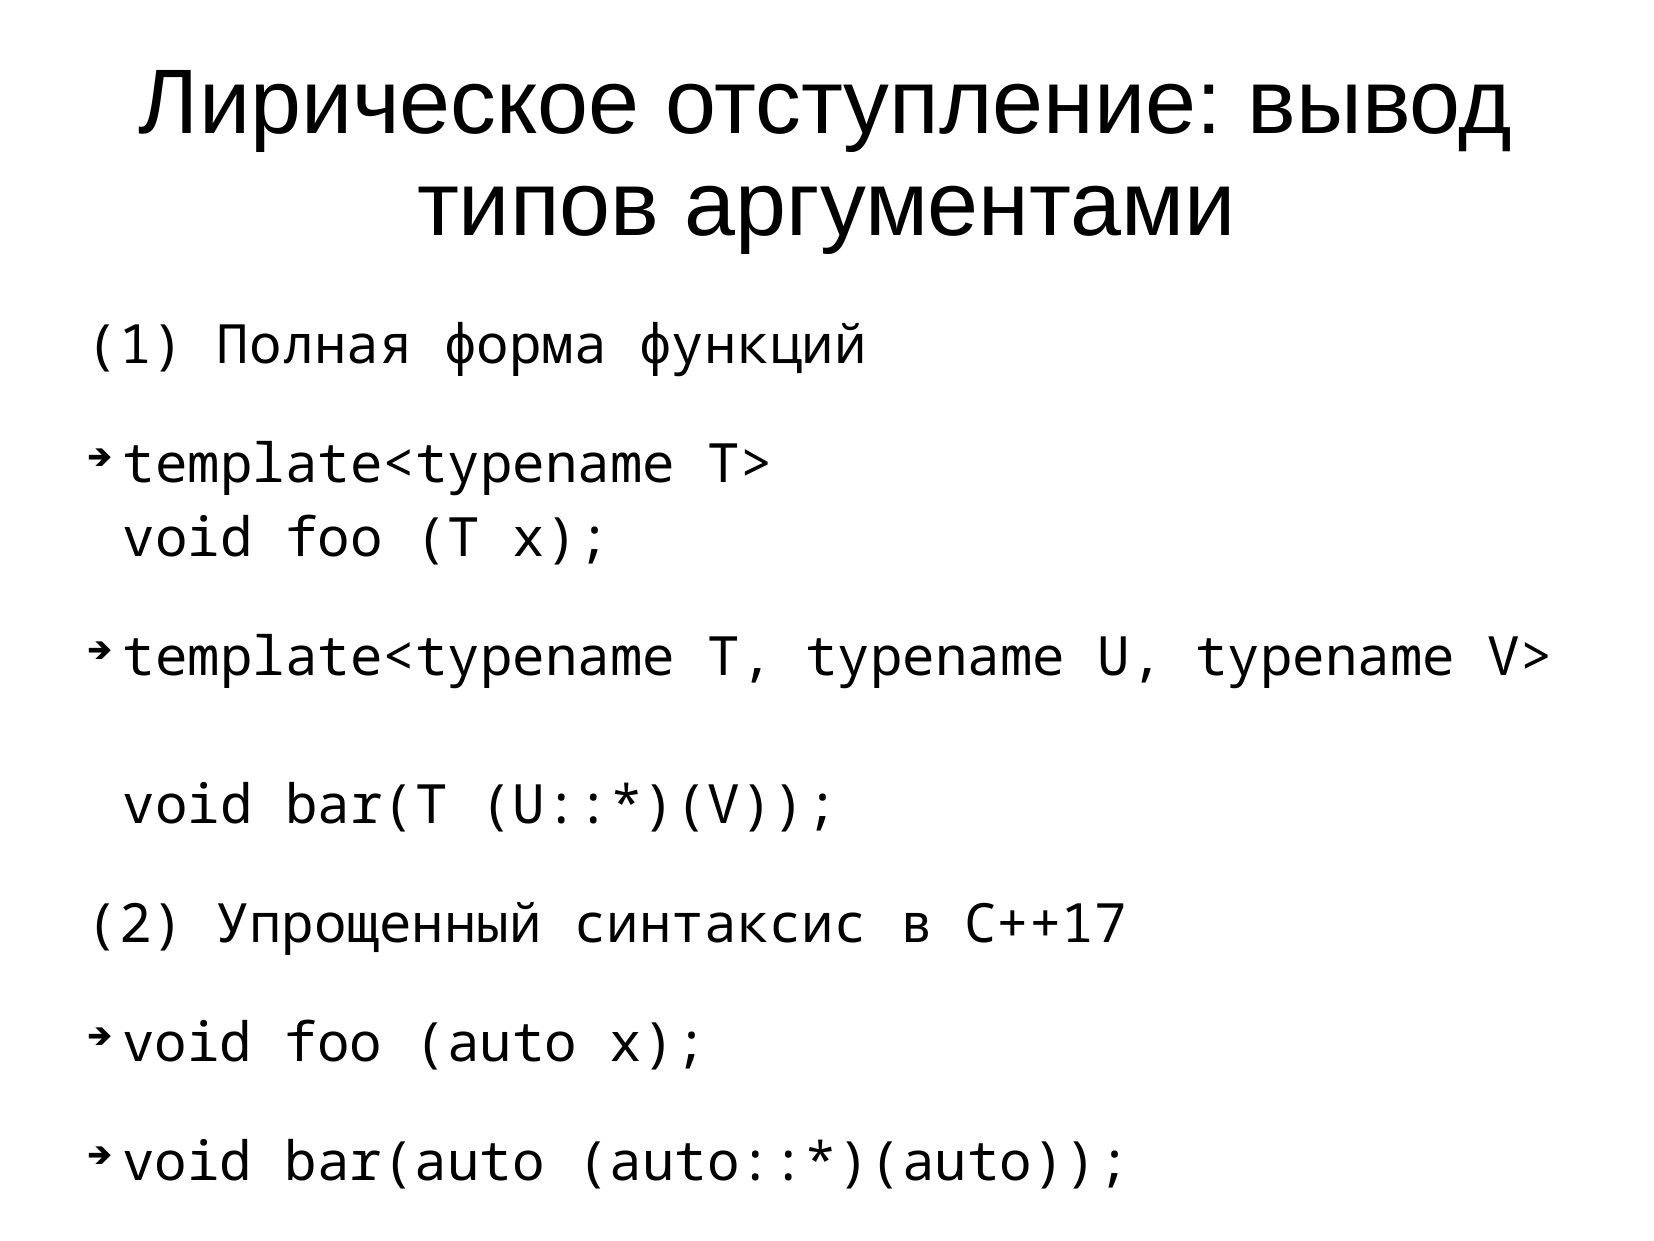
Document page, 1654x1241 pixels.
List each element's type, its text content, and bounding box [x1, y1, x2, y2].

title Лирическое отступление: вывод типов аргументами [82, 49, 1571, 257]
subtitle (1) Полная форма функций template<typename T> void foo (T x); template<typename T, typename U, typename V> void bar(T (U::*)(V)); (2) Упрощенный синтаксис в C++17 void foo (auto x); void bar(auto (auto::*)(auto)); [86, 345, 1576, 1156]
